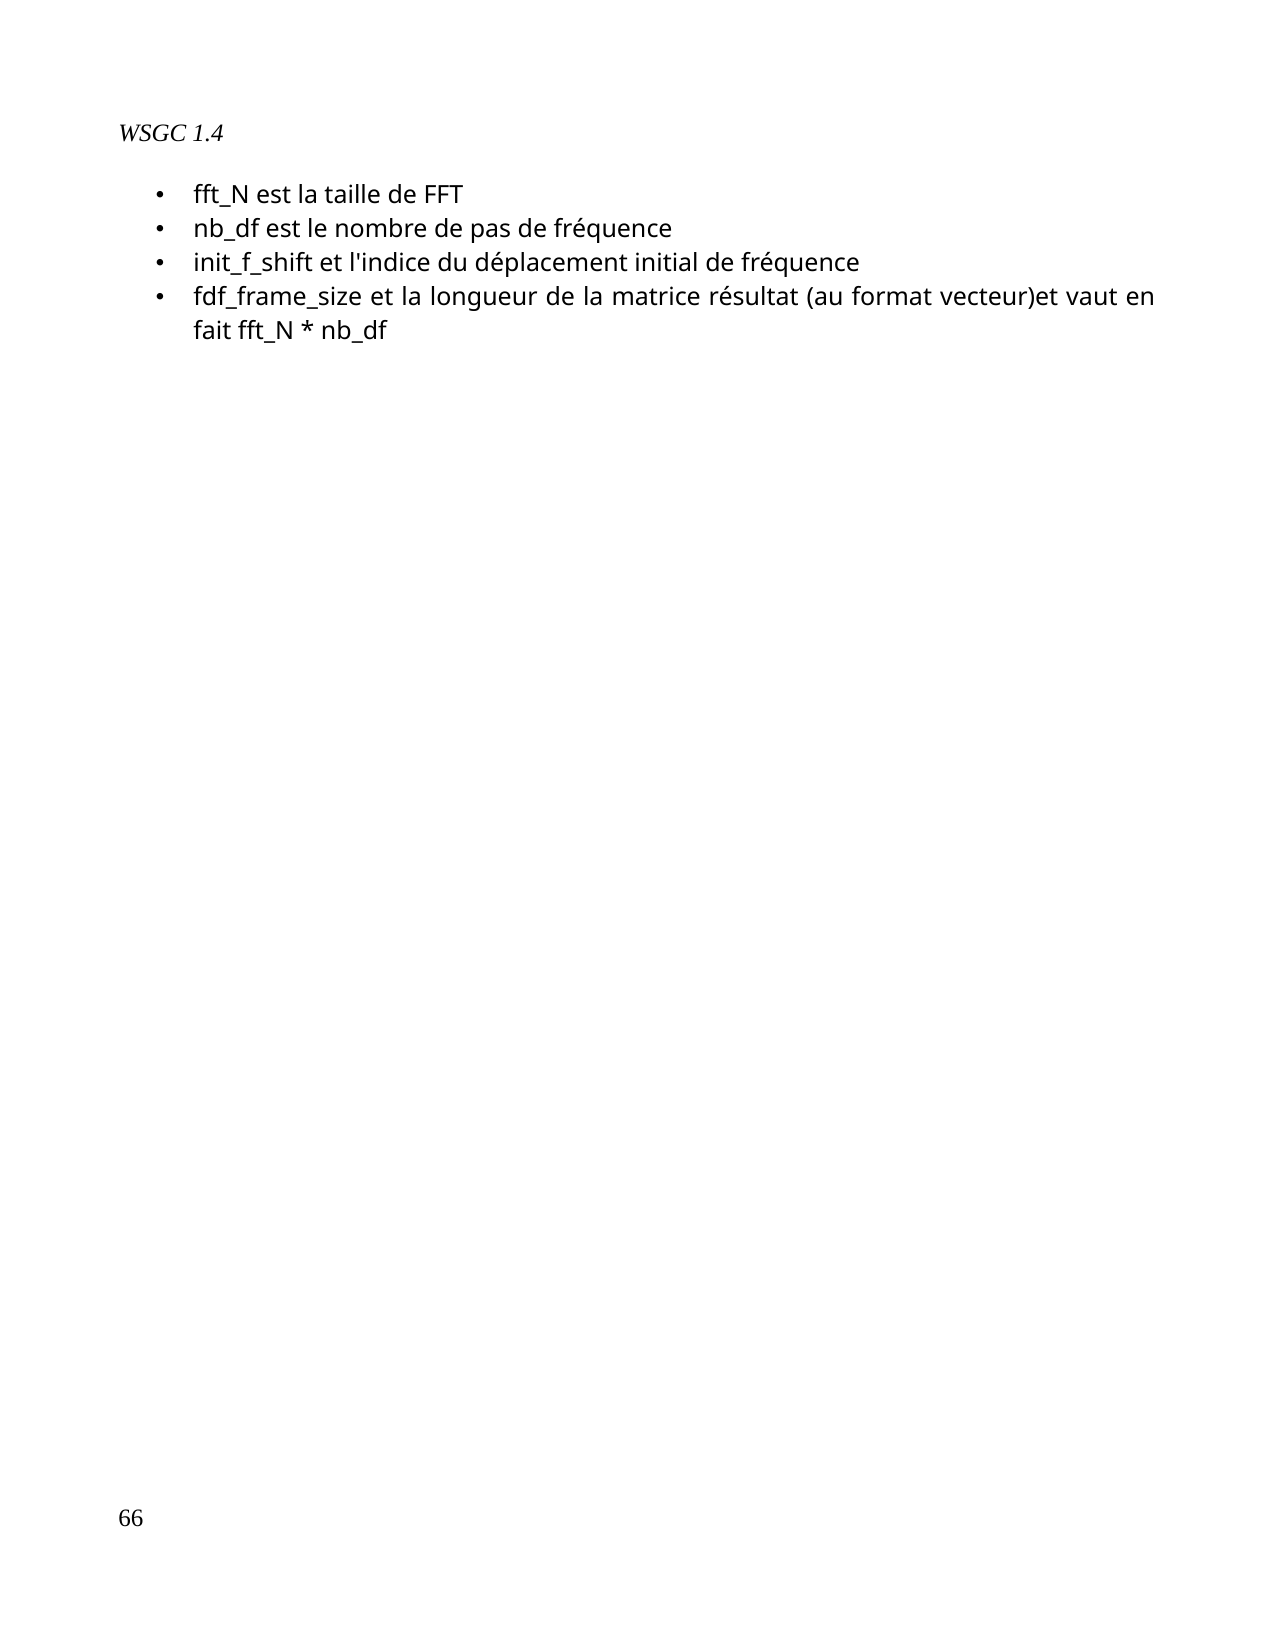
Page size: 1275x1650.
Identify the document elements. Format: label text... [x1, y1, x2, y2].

list init_f_shift et l'indice du déplacement initial de fréquence [156, 244, 1157, 278]
list nb_df est le nombre de pas de fréquence [156, 210, 1157, 244]
list fdf_frame_size et la longueur de la matrice résultat (au format vecteur)et vaut en fait fft_N * nb_df [156, 278, 1157, 347]
list fft_N est la taille de FFT [156, 176, 1157, 210]
